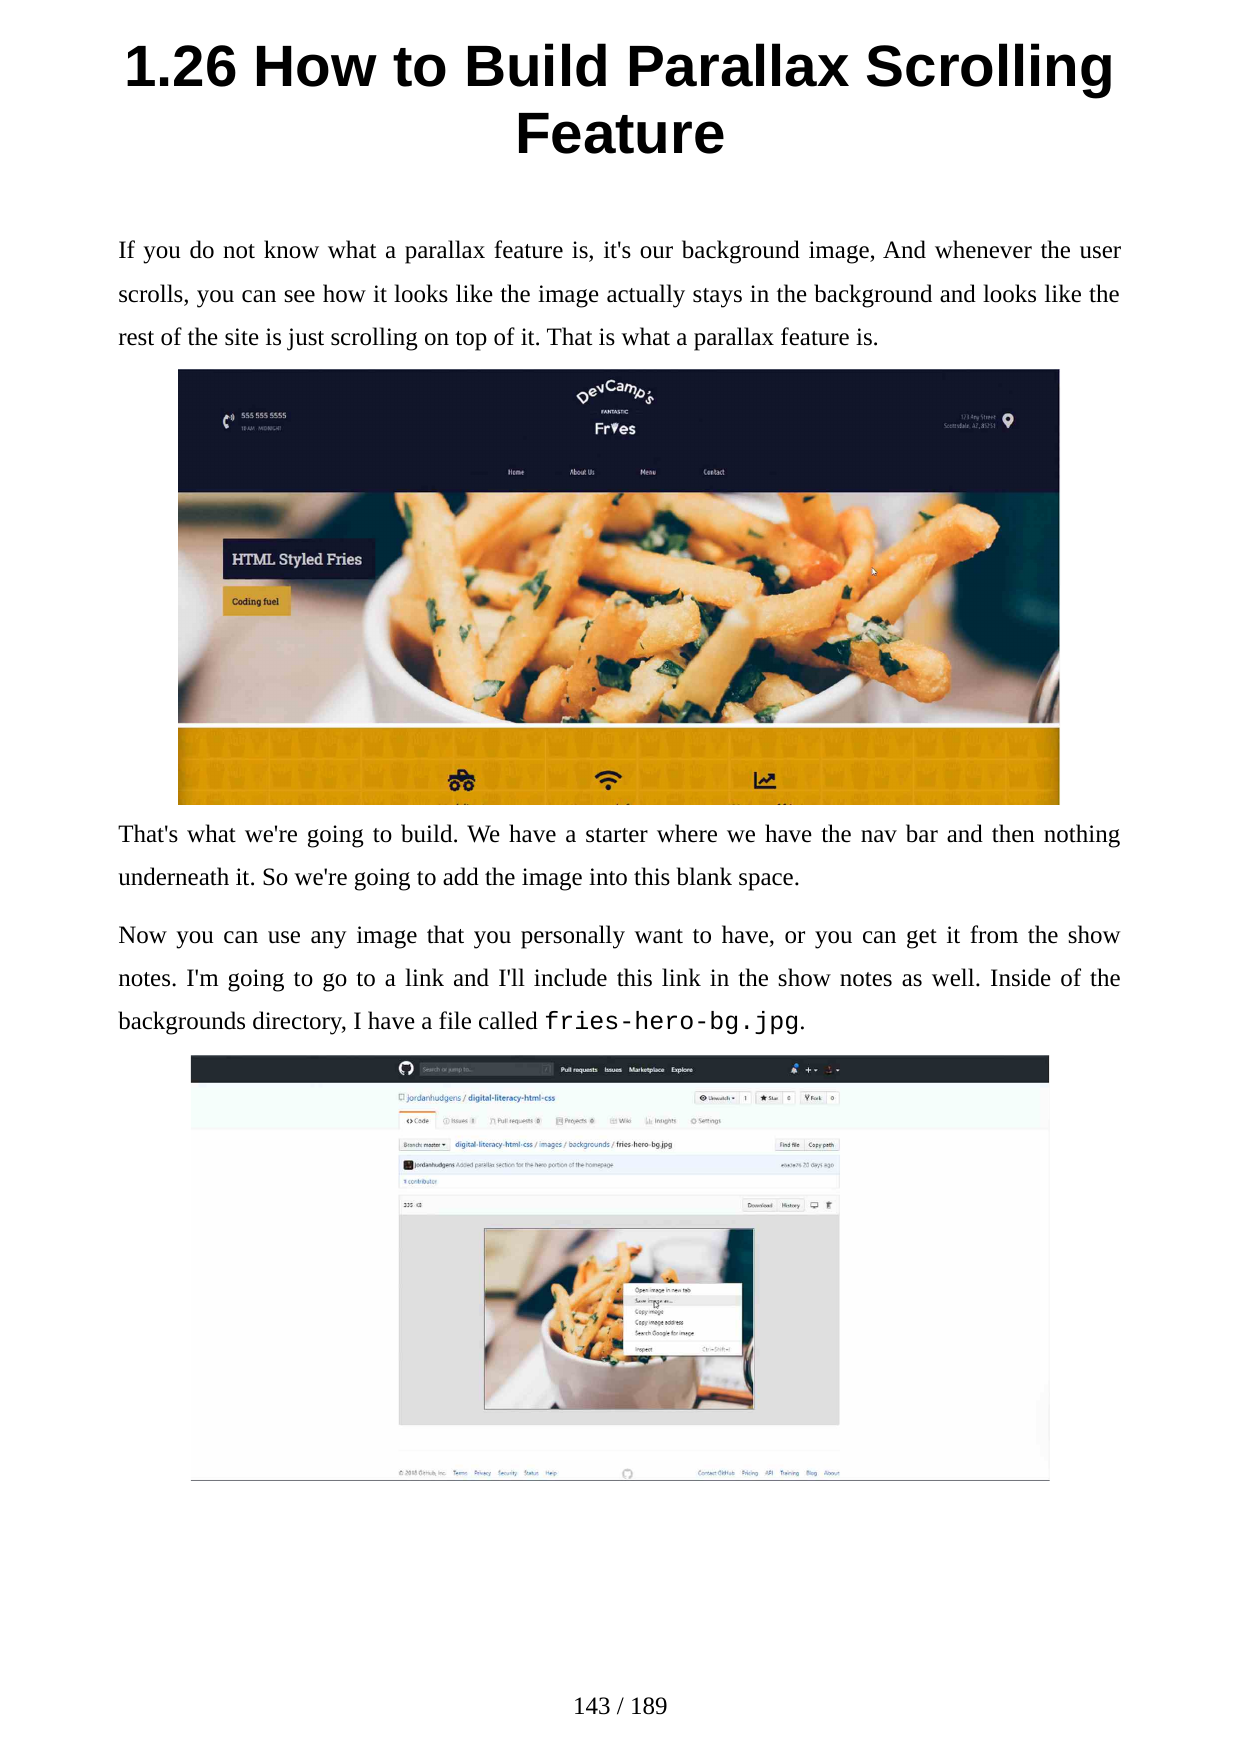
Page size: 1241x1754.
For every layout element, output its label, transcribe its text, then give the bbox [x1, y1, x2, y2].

picture [190, 1055, 1050, 1481]
title 1.26 How to Build Parallax Scrolling Feature [118, 31, 1122, 165]
text That's what we're going to build. We have a starter where we have the nav bar and then nothing underneath it. So we're going to add the image into this blank space. [118, 805, 1122, 891]
text Now you can use any image that you personally want to have, or you can get it from the show notes. I'm going to go to a link and I'll include this link in the show notes as well. Inside of the backgrounds directory, I have a file called fries-hero-bg.jpg. [118, 920, 1122, 1037]
picture [178, 369, 1061, 805]
text If you do not know what a parallax feature is, it's our background image, And whenever the user scrolls, you can see how it looks like the image actually stays in the background and looks like the rest of the site is just scrolling on top of it. That is what a parallax feature is. [118, 236, 1122, 351]
